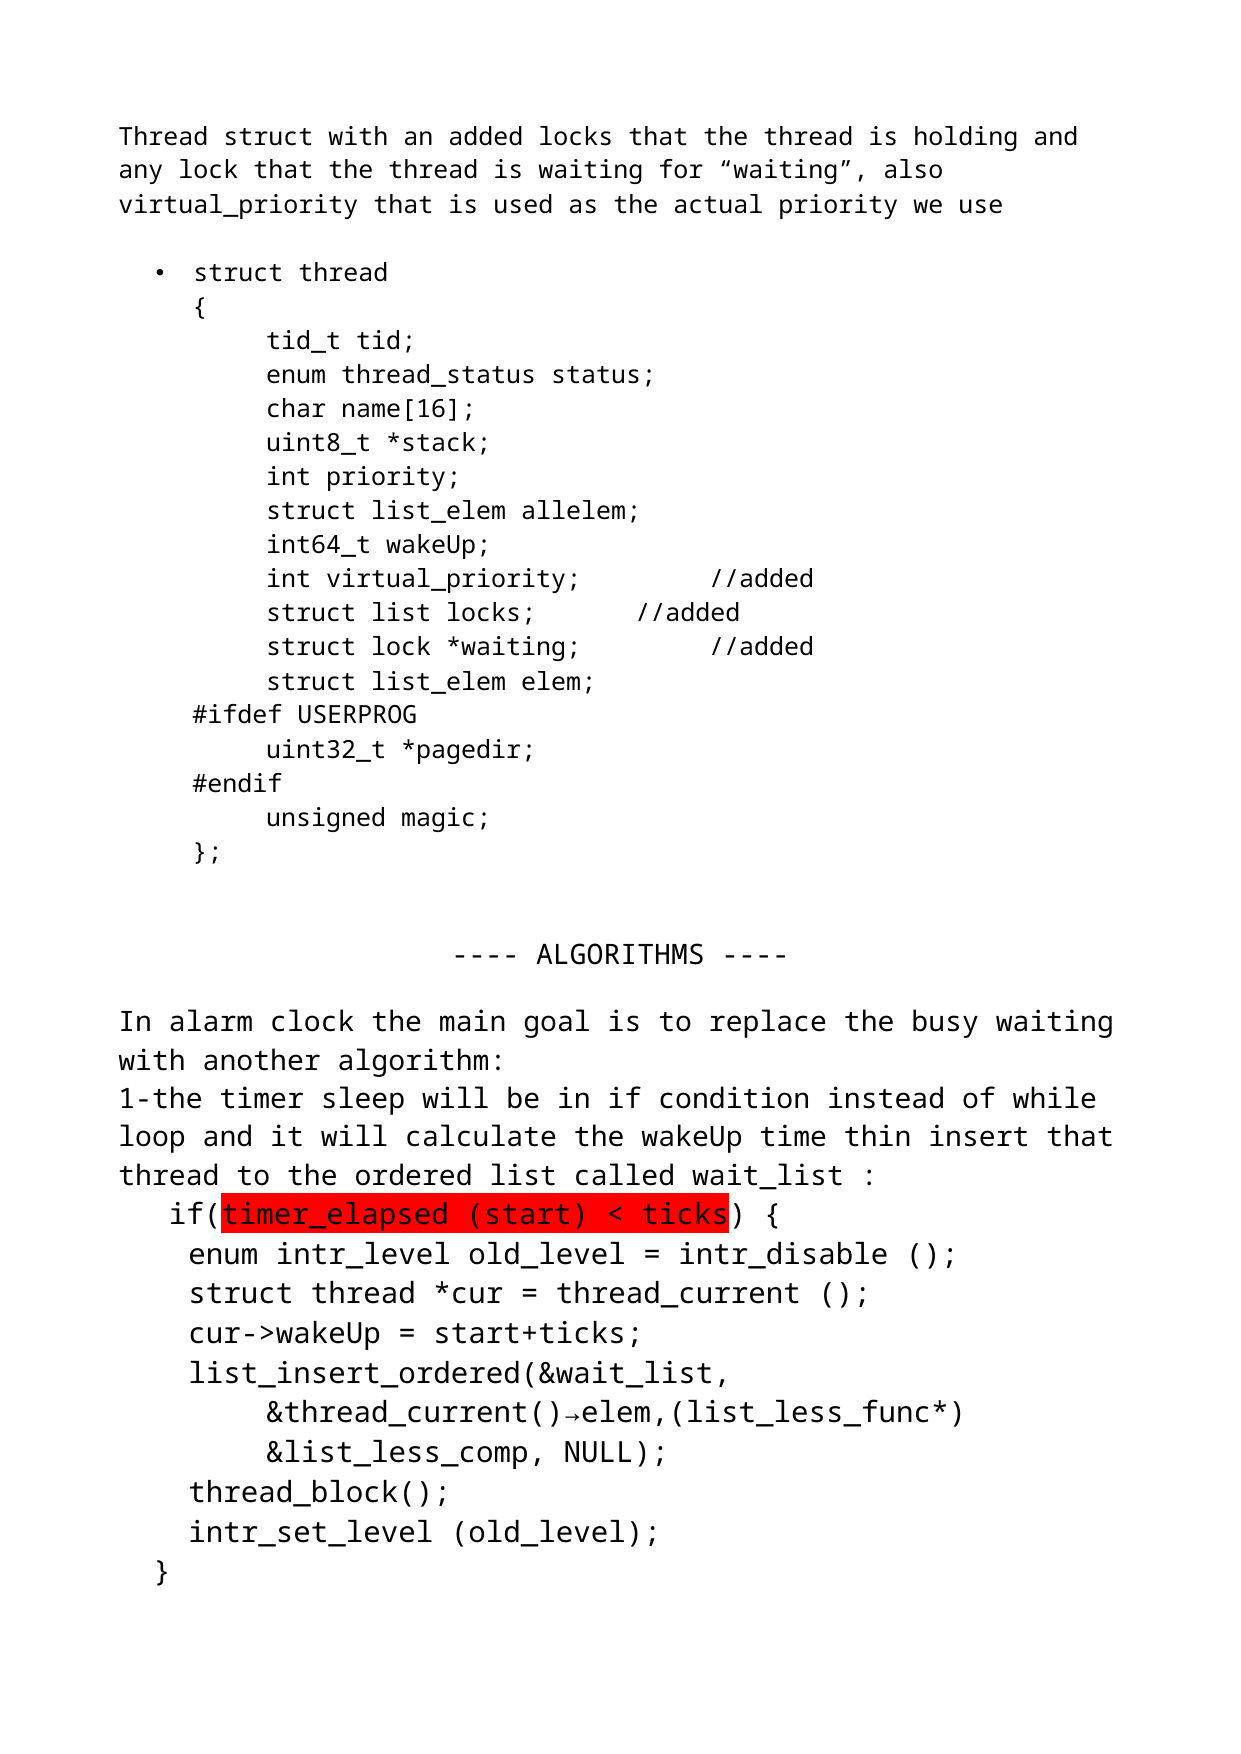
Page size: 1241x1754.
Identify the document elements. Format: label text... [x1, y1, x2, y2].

text struct list_elem elem; [118, 663, 1122, 697]
text ---- ALGORITHMS ---- [118, 906, 1122, 973]
text intr_set_level (old_level); [118, 1511, 1122, 1551]
text list_insert_ordered(&wait_list, [118, 1352, 1122, 1392]
text { [118, 288, 1122, 322]
text struct lock *waiting; //added [118, 629, 1122, 663]
text } [118, 1551, 1122, 1590]
text uint32_t *pagedir; [118, 731, 1122, 765]
text #endif [118, 765, 1122, 799]
text cur->wakeUp = start+ticks; [118, 1312, 1122, 1352]
text int virtual_priority; //added [118, 561, 1122, 595]
text Thread struct with an added locks that the thread is holding and any lock that the thread is waiting for “waiting”, also virtual_priority that is used as the actual priority we use [118, 118, 1122, 220]
text enum intr_level old_level = intr_disable (); [118, 1233, 1122, 1273]
text struct list_elem allelem; [118, 493, 1122, 527]
text struct thread *cur = thread_current (); [118, 1273, 1122, 1312]
list struct thread [156, 254, 1122, 288]
text int priority; [118, 459, 1122, 493]
text struct list locks; //added [118, 595, 1122, 629]
text if(timer_elapsed (start) < ticks) { [118, 1193, 1122, 1233]
text unsigned magic; [118, 799, 1122, 833]
text 1-the timer sleep will be in if condition instead of while loop and it will calculate the wakeUp time thin insert that thread to the ordered list called wait_list : [118, 1078, 1122, 1193]
text thread_block(); [118, 1471, 1122, 1511]
text #ifdef USERPROG [118, 697, 1122, 731]
text &list_less_comp, NULL); [118, 1431, 1122, 1471]
text enum thread_status status; [118, 357, 1122, 391]
text int64_t wakeUp; [118, 527, 1122, 561]
text tid_t tid; [118, 322, 1122, 357]
text }; [118, 833, 1122, 867]
text char name[16]; [118, 391, 1122, 425]
text uint8_t *stack; [118, 425, 1122, 459]
text &thread_current()→elem,(list_less_func*) [118, 1392, 1122, 1431]
text In alarm clock the main goal is to replace the busy waiting with another algorithm: [118, 1002, 1122, 1078]
